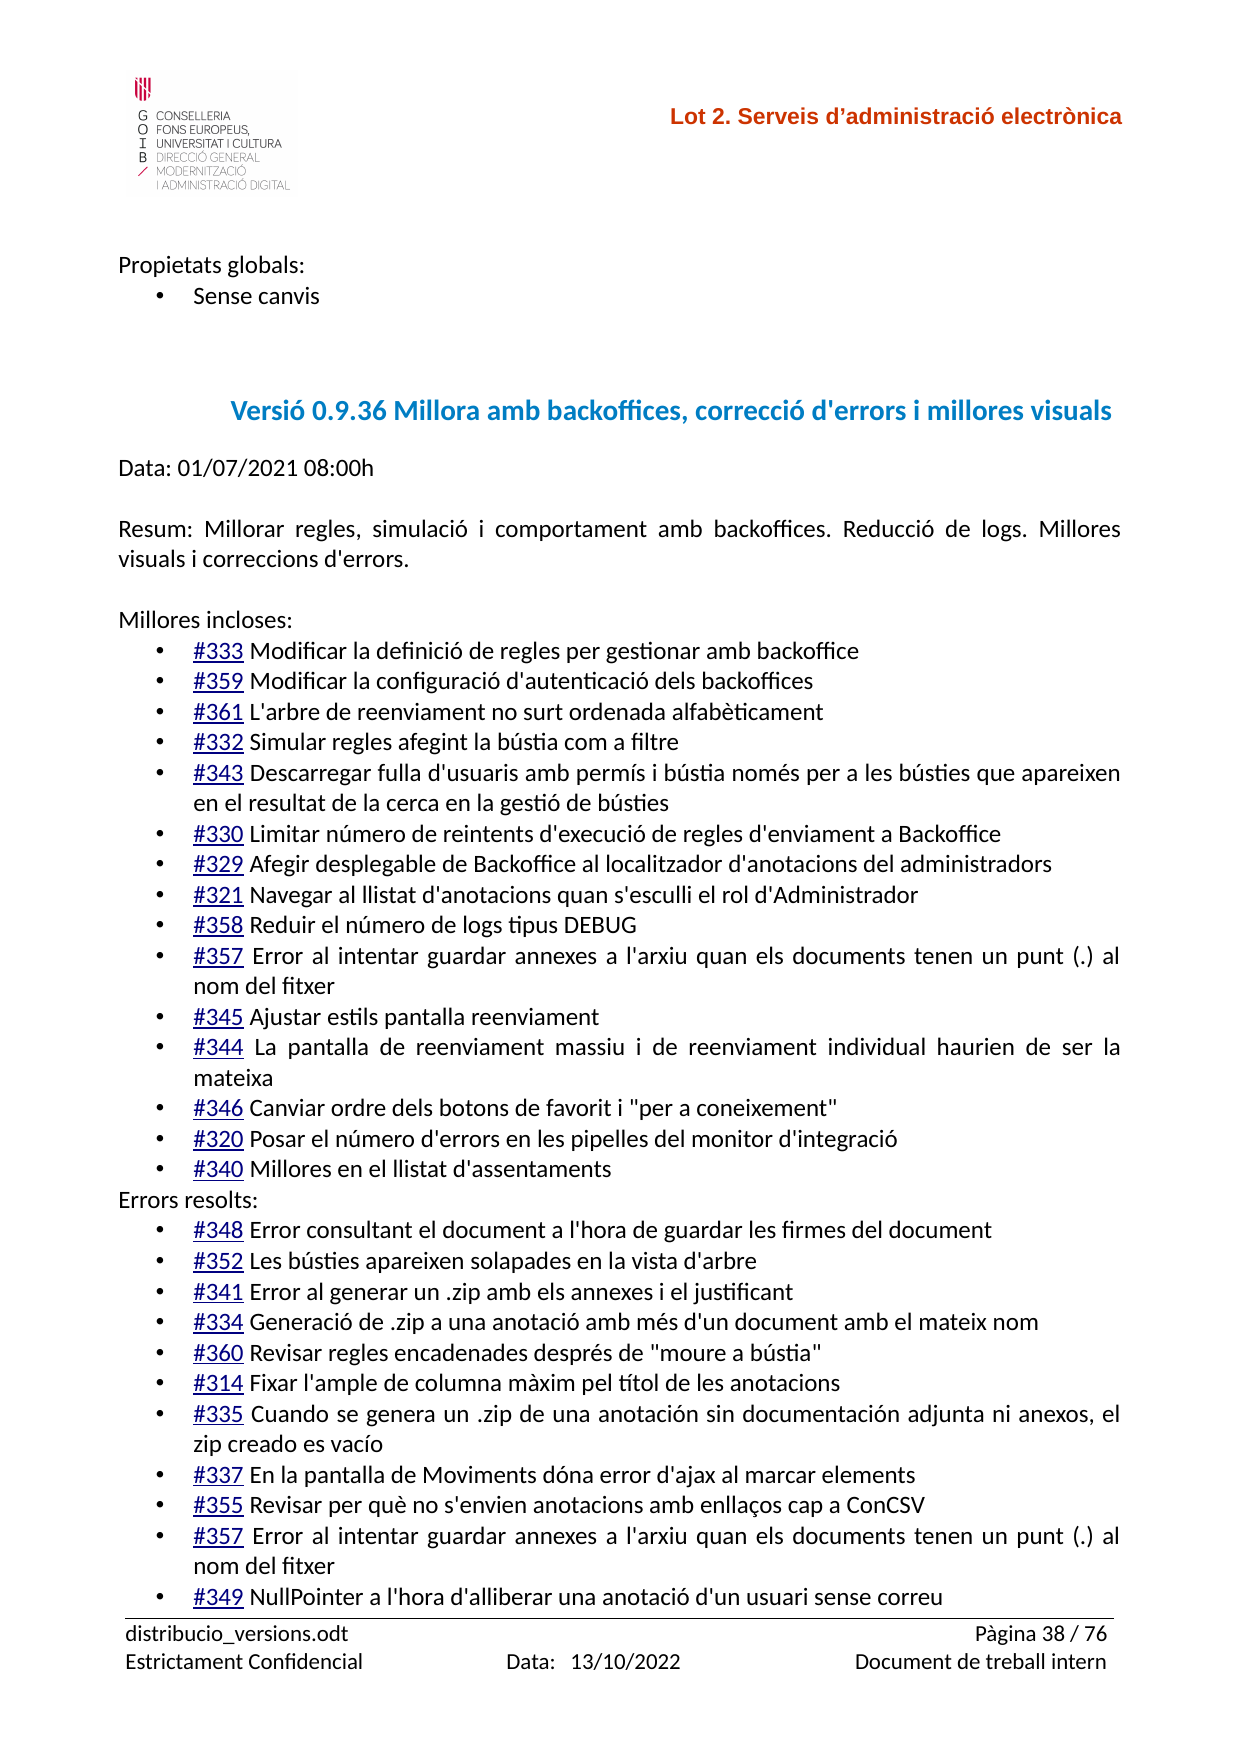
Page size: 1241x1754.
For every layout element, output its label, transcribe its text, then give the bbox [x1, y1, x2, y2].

text Propietats globals: [118, 250, 1122, 280]
list #349 NullPointer a l'hora d'alliberar una anotació d'un usuari sense correu [156, 1581, 1122, 1611]
list #314 Fixar l'ample de columna màxim pel títol de les anotacions [156, 1367, 1122, 1398]
list #348 Error consultant el document a l'hora de guardar les firmes del document [156, 1215, 1122, 1245]
list #359 Modificar la configuració d'autenticació dels backoffices [156, 665, 1122, 696]
list #320 Posar el número d'errors en les pipelles del monitor d'integració [156, 1123, 1122, 1154]
subtitle Versió 0.9.36 Millora amb backoffices, correcció d'errors i millores visuals [153, 392, 1122, 428]
list #337 En la pantalla de Moviments dóna error d'ajax al marcar elements [156, 1459, 1122, 1489]
list #332 Simular regles afegint la bústia com a filtre [156, 726, 1122, 757]
list #355 Revisar per què no s'envien anotacions amb enllaços cap a ConCSV [156, 1489, 1122, 1520]
text Resum: Millorar regles, simulació i comportament amb backoffices. Reducció de logs. Millores visuals i correccions d'errors. [118, 513, 1122, 574]
list #330 Limitar número de reintents d'execució de regles d'enviament a Backoffice [156, 818, 1122, 848]
text Millores incloses: [118, 604, 1122, 635]
list #335 Cuando se genera un .zip de una anotación sin documentación adjunta ni anexos, el zip creado es vacío [156, 1398, 1122, 1459]
list #334 Generació de .zip a una anotació amb més d'un document amb el mateix nom [156, 1306, 1122, 1337]
list #352 Les bústies apareixen solapades en la vista d'arbre [156, 1245, 1122, 1276]
list #357 Error al intentar guardar annexes a l'arxiu quan els documents tenen un punt (.) al nom del fitxer [156, 940, 1122, 1001]
list Sense canvis [156, 280, 1122, 311]
list #321 Navegar al llistat d'anotacions quan s'esculli el rol d'Administrador [156, 879, 1122, 909]
text Data: 01/07/2021 08:00h [118, 452, 1122, 482]
list #360 Revisar regles encadenades després de "moure a bústia" [156, 1337, 1122, 1367]
list #346 Canviar ordre dels botons de favorit i "per a coneixement" [156, 1093, 1122, 1123]
list #357 Error al intentar guardar annexes a l'arxiu quan els documents tenen un punt (.) al nom del fitxer [156, 1520, 1122, 1581]
picture [126, 70, 299, 197]
list #345 Ajustar estils pantalla reenviament [156, 1001, 1122, 1032]
list #358 Reduir el número de logs tipus DEBUG [156, 909, 1122, 940]
list #343 Descarregar fulla d'usuaris amb permís i bústia només per a les bústies que apareixen en el resultat de la cerca en la gestió de bústies [156, 757, 1122, 818]
list #333 Modificar la definició de regles per gestionar amb backoffice [156, 635, 1122, 665]
list #341 Error al generar un .zip amb els annexes i el justificant [156, 1276, 1122, 1306]
list #344 La pantalla de reenviament massiu i de reenviament individual haurien de ser la mateixa [156, 1032, 1122, 1093]
list #361 L'arbre de reenviament no surt ordenada alfabèticament [156, 696, 1122, 726]
list #329 Afegir desplegable de Backoffice al localitzador d'anotacions del administradors [156, 848, 1122, 879]
text Errors resolts: [118, 1184, 1122, 1215]
list #340 Millores en el llistat d'assentaments [156, 1154, 1122, 1184]
